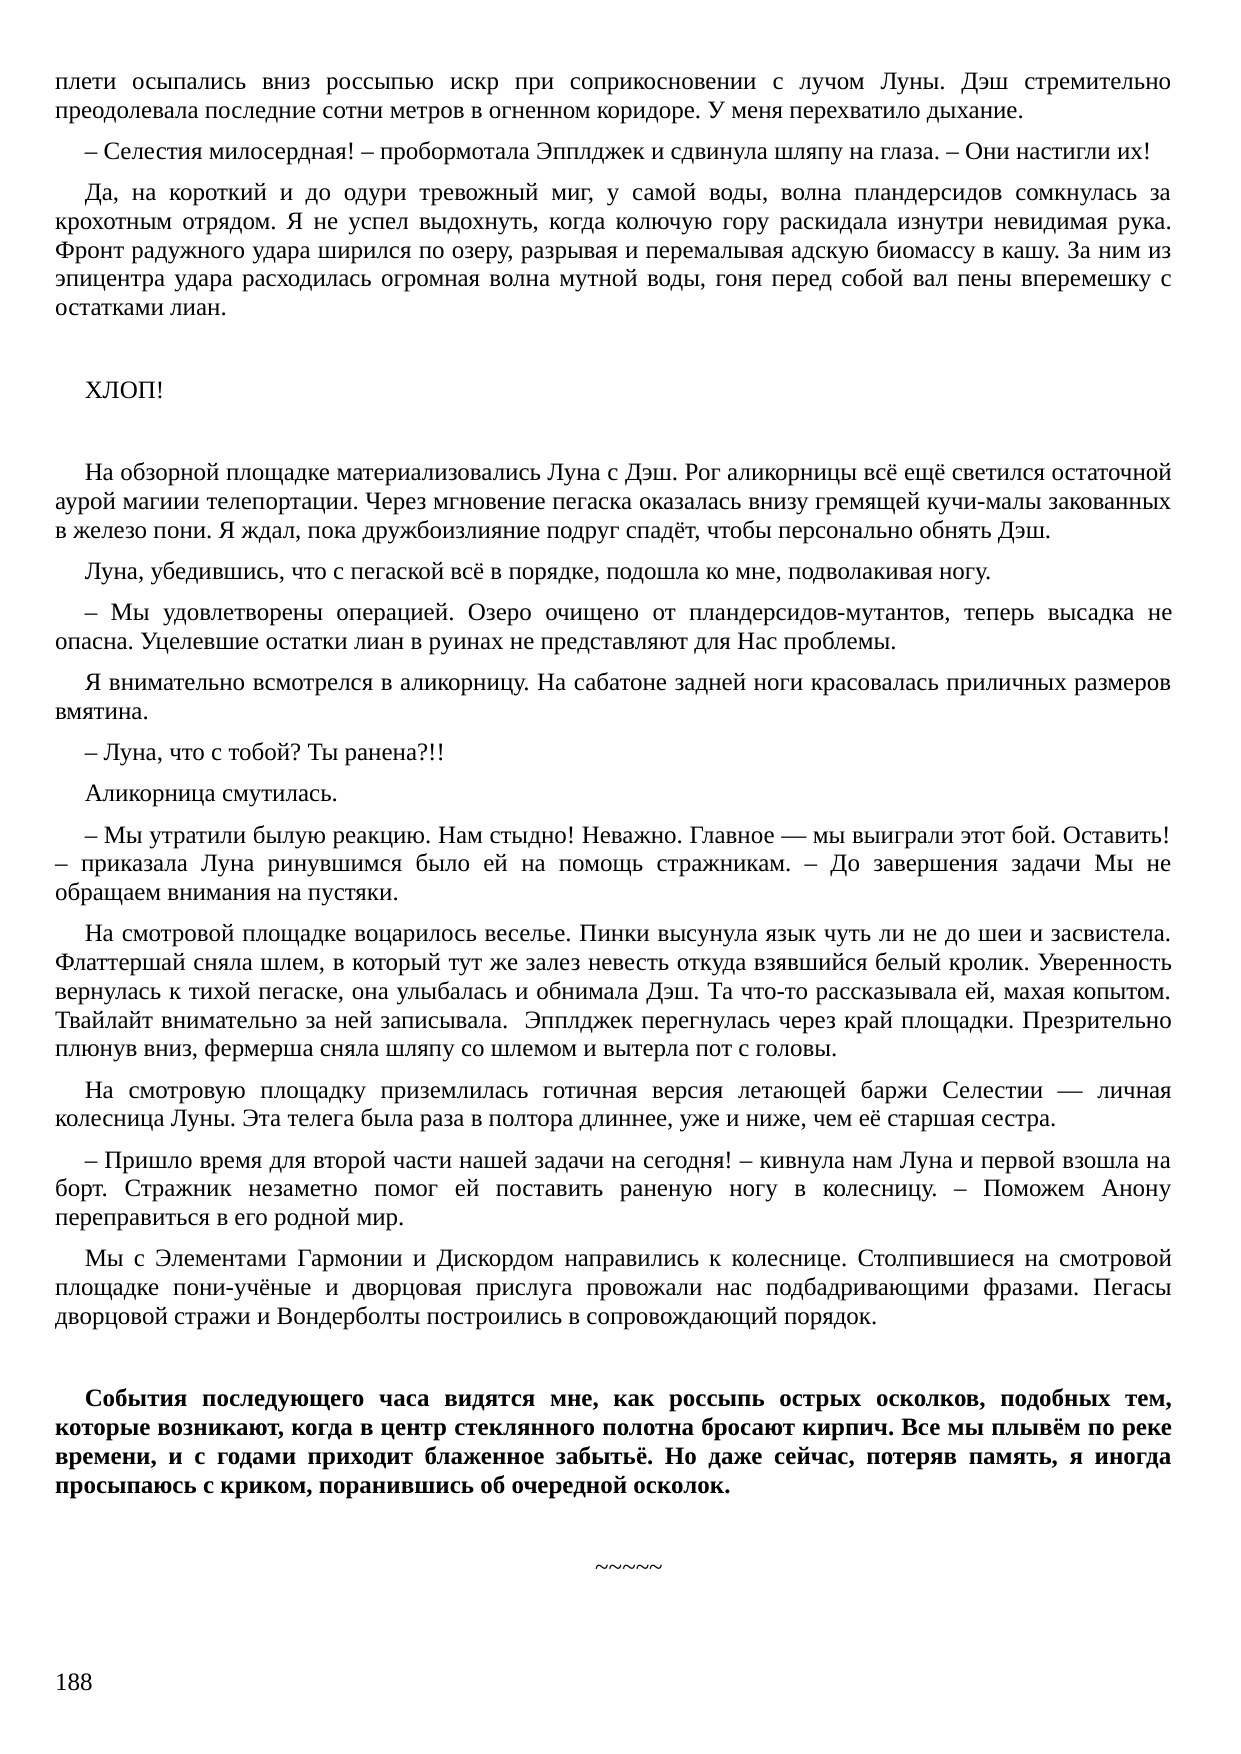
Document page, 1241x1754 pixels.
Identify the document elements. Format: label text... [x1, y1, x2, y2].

text Аликорница смутилась. [55, 778, 1173, 807]
text – Пришло время для второй части нашей задачи на сегодня! – кивнула нам Луна и первой взошла на борт. Стражник незаметно помог ей поставить раненую ногу в колесницу. – Поможем Анону переправиться в его родной мир. [55, 1145, 1173, 1231]
text Да, на короткий и до одури тревожный миг, у самой воды, волна пландерсидов сомкнулась за крохотным отрядом. Я не успел выдохнуть, когда колючую гору раскидала изнутри невидимая рука. Фронт радужного удара ширился по озеру, разрывая и перемалывая адскую биомассу в кашу. За ним из эпицентра удара расходилась огромная волна мутной воды, гоня перед собой вал пены вперемешку с остатками лиан. [55, 177, 1173, 321]
text – Луна, что с тобой? Ты ранена?!! [55, 737, 1173, 766]
text На смотровой площадке воцарилось веселье. Пинки высунула язык чуть ли не до шеи и засвистела. Флаттершай сняла шлем, в который тут же залез невесть откуда взявшийся белый кролик. Уверенность вернулась к тихой пегаске, она улыбалась и обнимала Дэш. Та что-то рассказывала ей, махая копытом. Твайлайт внимательно за ней записывала. Эпплджек перегнулась через край площадки. Презрительно плюнув вниз, фермерша сняла шляпу со шлемом и вытерла пот с головы. [55, 918, 1173, 1062]
text События последующего часа видятся мне, как россыпь острых осколков, подобных тем, которые возникают, когда в центр стеклянного полотна бросают кирпич. Все мы плывём по реке времени, и с годами приходит блаженное забытьё. Но даже сейчас, потеряв память, я иногда просыпаюсь с криком, поранившись об очередной осколок. [55, 1383, 1173, 1498]
text На смотровую площадку приземлилась готичная версия летающей баржи Селестии — личная колесница Луны. Эта телега была раза в полтора длиннее, уже и ниже, чем её старшая сестра. [55, 1075, 1173, 1132]
text ~~~~~ [55, 1552, 1173, 1581]
text – Мы утратили былую реакцию. Нам стыдно! Неважно. Главное — мы выиграли этот бой. Оставить! – приказала Луна ринувшимся было ей на помощь стражникам. – До завершения задачи Мы не обращаем внимания на пустяки. [55, 820, 1173, 906]
text – Селестия милосердная! – пробормотала Эпплджек и сдвинула шляпу на глаза. – Они настигли их! [55, 136, 1173, 165]
text Я внимательно всмотрелся в аликорницу. На сабатоне задней ноги красовалась приличных размеров вмятина. [55, 667, 1173, 725]
text На обзорной площадке материализовались Луна с Дэш. Рог аликорницы всё ещё светился остаточной аурой магиии телепортации. Через мгновение пегаска оказалась внизу гремящей кучи-малы закованных в железо пони. Я ждал, пока дружбоизлияние подруг спадёт, чтобы персонально обнять Дэш. [55, 457, 1173, 543]
text – Мы удовлетворены операцией. Озеро очищено от пландерсидов-мутантов, теперь высадка не опасна. Уцелевшие остатки лиан в руинах не представляют для Нас проблемы. [55, 597, 1173, 655]
text плети осыпались вниз россыпью искр при соприкосновении с лучом Луны. Дэш стремительно преодолевала последние сотни метров в огненном коридоре. У меня перехватило дыхание. [55, 66, 1173, 123]
text Мы с Элементами Гармонии и Дискордом направились к колеснице. Столпившиеся на смотровой площадке пони-учёные и дворцовая прислуга провожали нас подбадривающими фразами. Пегасы дворцовой стражи и Вондерболты построились в сопровождающий порядок. [55, 1243, 1173, 1330]
text ХЛОП! [55, 375, 1173, 403]
text Луна, убедившись, что с пегаской всё в порядке, подошла ко мне, подволакивая ногу. [55, 556, 1173, 585]
